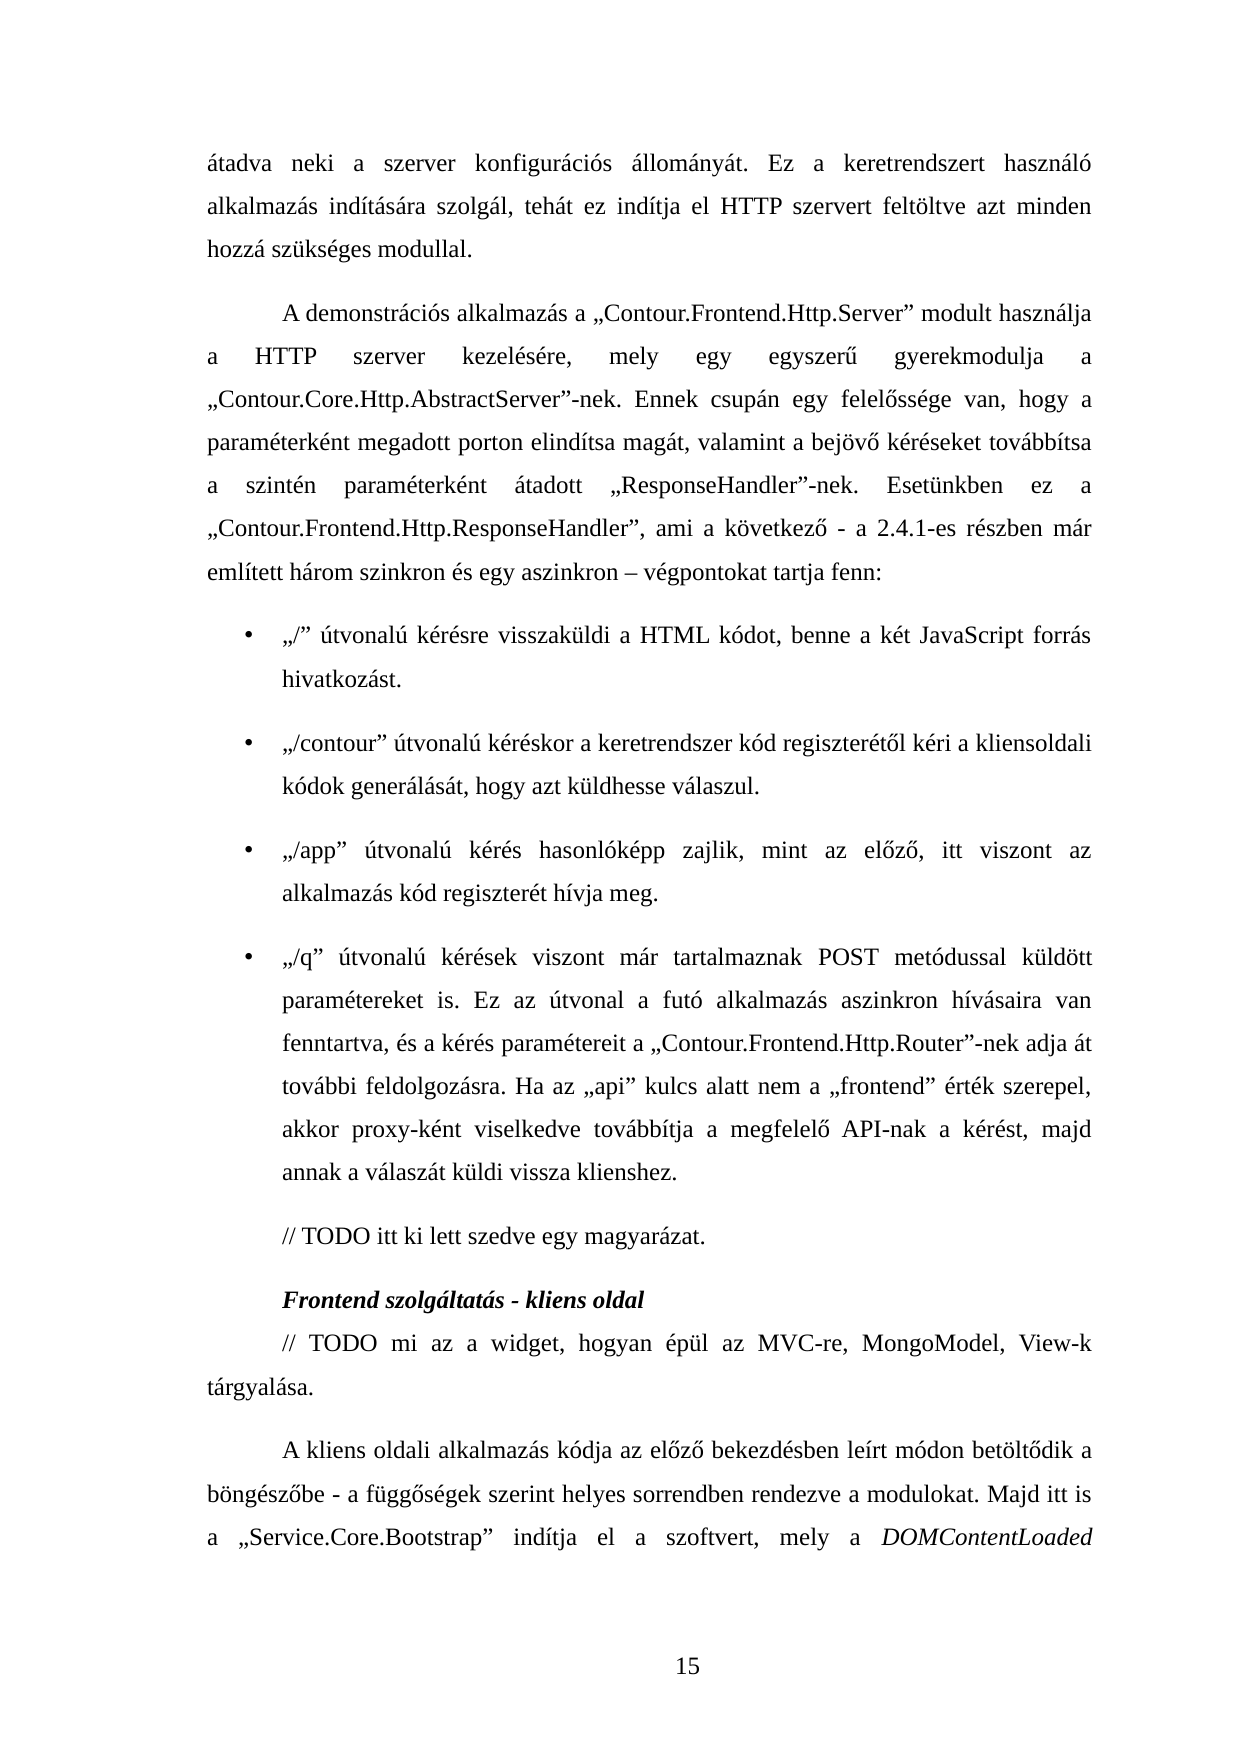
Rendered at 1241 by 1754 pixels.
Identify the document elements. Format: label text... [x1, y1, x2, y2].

text // TODO mi az a widget, hogyan épül az MVC-re, MongoModel, View-k tárgyalása. [207, 1328, 1092, 1400]
list „/” útvonalú kérésre visszaküldi a HTML kódot, benne a két JavaScript forrás hivatkozást. [244, 621, 1092, 692]
text átadva neki a szerver konfigurációs állományát. Ez a keretrendszert használó alkalmazás indítására szolgál, tehát ez indítja el HTTP szervert feltöltve azt minden hozzá szükséges modullal. [207, 148, 1092, 263]
text A demonstrációs alkalmazás a „Contour.Frontend.Http.Server” modult használja a HTTP szerver kezelésére, mely egy egyszerű gyerekmodulja a „Contour.Core.Http.AbstractServer”-nek. Ennek csupán egy felelőssége van, hogy a paraméterként megadott porton elindítsa magát, valamint a bejövő kéréseket továbbítsa a szintén paraméterként átadott „ResponseHandler”-nek. Esetünkben ez a „Contour.Frontend.Http.ResponseHandler”, ami a következő - a 2.4.1-es részben már említett három szinkron és egy aszinkron – végpontokat tartja fenn: [207, 298, 1092, 585]
text A kliens oldali alkalmazás kódja az előző bekezdésben leírt módon betöltődik a böngészőbe - a függőségek szerint helyes sorrendben rendezve a modulokat. Majd itt is a „Service.Core.Bootstrap” indítja el a szoftvert, mely a DOMContentLoaded [207, 1436, 1092, 1551]
list „/app” útvonalú kérés hasonlóképp zajlik, mint az előző, itt viszont az alkalmazás kód regiszterét hívja meg. [244, 835, 1092, 907]
list „/contour” útvonalú kéréskor a keretrendszer kód regiszterétől kéri a kliensoldali kódok generálását, hogy azt küldhesse válaszul. [244, 728, 1092, 799]
subtitle Frontend szolgáltatás - kliens oldal [244, 1285, 1092, 1314]
list „/q” útvonalú kérések viszont már tartalmaznak POST metódussal küldött paramétereket is. Ez az útvonal a futó alkalmazás aszinkron hívásaira van fenntartva, és a kérés paramétereit a „Contour.Frontend.Http.Router”-nek adja át további feldolgozásra. Ha az „api” kulcs alatt nem a „frontend” érték szerepel, akkor proxy-ként viselkedve továbbítja a megfelelő API-nak a kérést, majd annak a válaszát küldi vissza klienshez. [244, 942, 1092, 1186]
list // TODO itt ki lett szedve egy magyarázat. [244, 1221, 1092, 1250]
